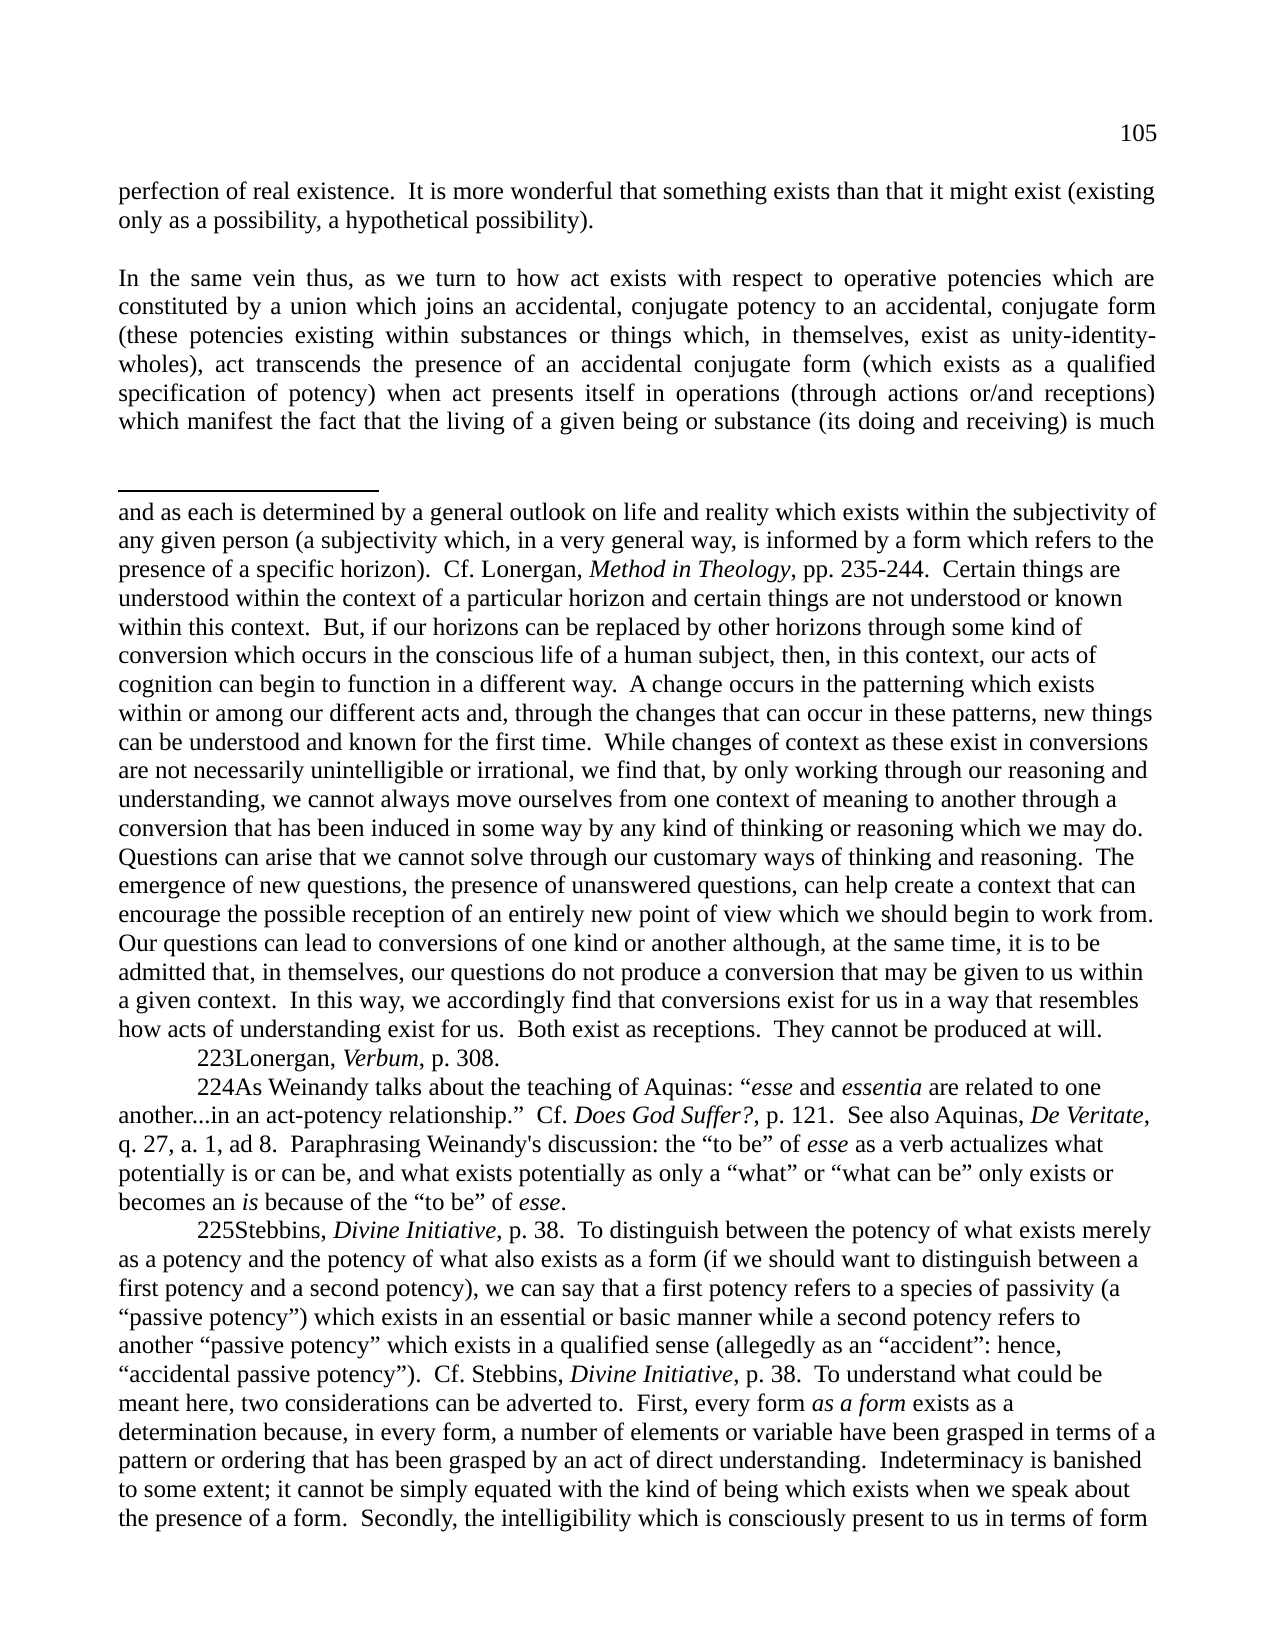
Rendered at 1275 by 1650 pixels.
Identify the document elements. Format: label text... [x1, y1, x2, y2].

text Stebbins, Divine Initiative, p. 38. To distinguish between the potency of what exists merely as a potency and the potency of what also exists as a form (if we should want to distinguish between a first potency and a second potency), we can say that a first potency refers to a species of passivity (a “passive potency”) which exists in an essential or basic manner while a second potency refers to another “passive potency” which exists in a qualified sense (allegedly as an “accident”: hence, “accidental passive potency”). Cf. Stebbins, Divine Initiative, p. 38. To understand what could be meant here, two considerations can be adverted to. First, every form as a form exists as a determination because, in every form, a number of elements or variable have been grasped in terms of a pattern or ordering that has been grasped by an act of direct understanding. Indeterminacy is banished to some extent; it cannot be simply equated with the kind of being which exists when we speak about the presence of a form. Secondly, the intelligibility which is consciously present to us in terms of form [118, 1216, 1157, 1532]
text Lonergan, Verbum, p. 308. [118, 1043, 1157, 1072]
text In the same vein thus, as we turn to how act exists with respect to operative potencies which are constituted by a union which joins an accidental, conjugate potency to an accidental, conjugate form (these potencies existing within substances or things which, in themselves, exist as unity-identity-wholes), act transcends the presence of an accidental conjugate form (which exists as a qualified specification of potency) when act presents itself in operations (through actions or/and receptions) which manifest the fact that the living of a given being or substance (its doing and receiving) is much [118, 263, 1157, 435]
text and as each is determined by a general outlook on life and reality which exists within the subjectivity of any given person (a subjectivity which, in a very general way, is informed by a form which refers to the presence of a specific horizon). Cf. Lonergan, Method in Theology, pp. 235-244. Certain things are understood within the context of a particular horizon and certain things are not understood or known within this context. But, if our horizons can be replaced by other horizons through some kind of conversion which occurs in the conscious life of a human subject, then, in this context, our acts of cognition can begin to function in a different way. A change occurs in the patterning which exists within or among our different acts and, through the changes that can occur in these patterns, new things can be understood and known for the first time. While changes of context as these exist in conversions are not necessarily unintelligible or irrational, we find that, by only working through our reasoning and understanding, we cannot always move ourselves from one context of meaning to another through a conversion that has been induced in some way by any kind of thinking or reasoning which we may do. Questions can arise that we cannot solve through our customary ways of thinking and reasoning. The emergence of new questions, the presence of unanswered questions, can help create a context that can encourage the possible reception of an entirely new point of view which we should begin to work from. Our questions can lead to conversions of one kind or another although, at the same time, it is to be admitted that, in themselves, our questions do not produce a conversion that may be given to us within a given context. In this way, we accordingly find that conversions exist for us in a way that resembles how acts of understanding exist for us. Both exist as receptions. They cannot be produced at will. [118, 497, 1157, 1043]
text perfection of real existence. It is more wonderful that something exists than that it might exist (existing only as a possibility, a hypothetical possibility). [118, 176, 1157, 234]
text As Weinandy talks about the teaching of Aquinas: “esse and essentia are related to one another...in an act-potency relationship.” Cf. Does God Suffer?, p. 121. See also Aquinas, De Veritate, q. 27, a. 1, ad 8. Paraphrasing Weinandy's discussion: the “to be” of esse as a verb actualizes what potentially is or can be, and what exists potentially as only a “what” or “what can be” only exists or becomes an is because of the “to be” of esse. [118, 1072, 1157, 1216]
